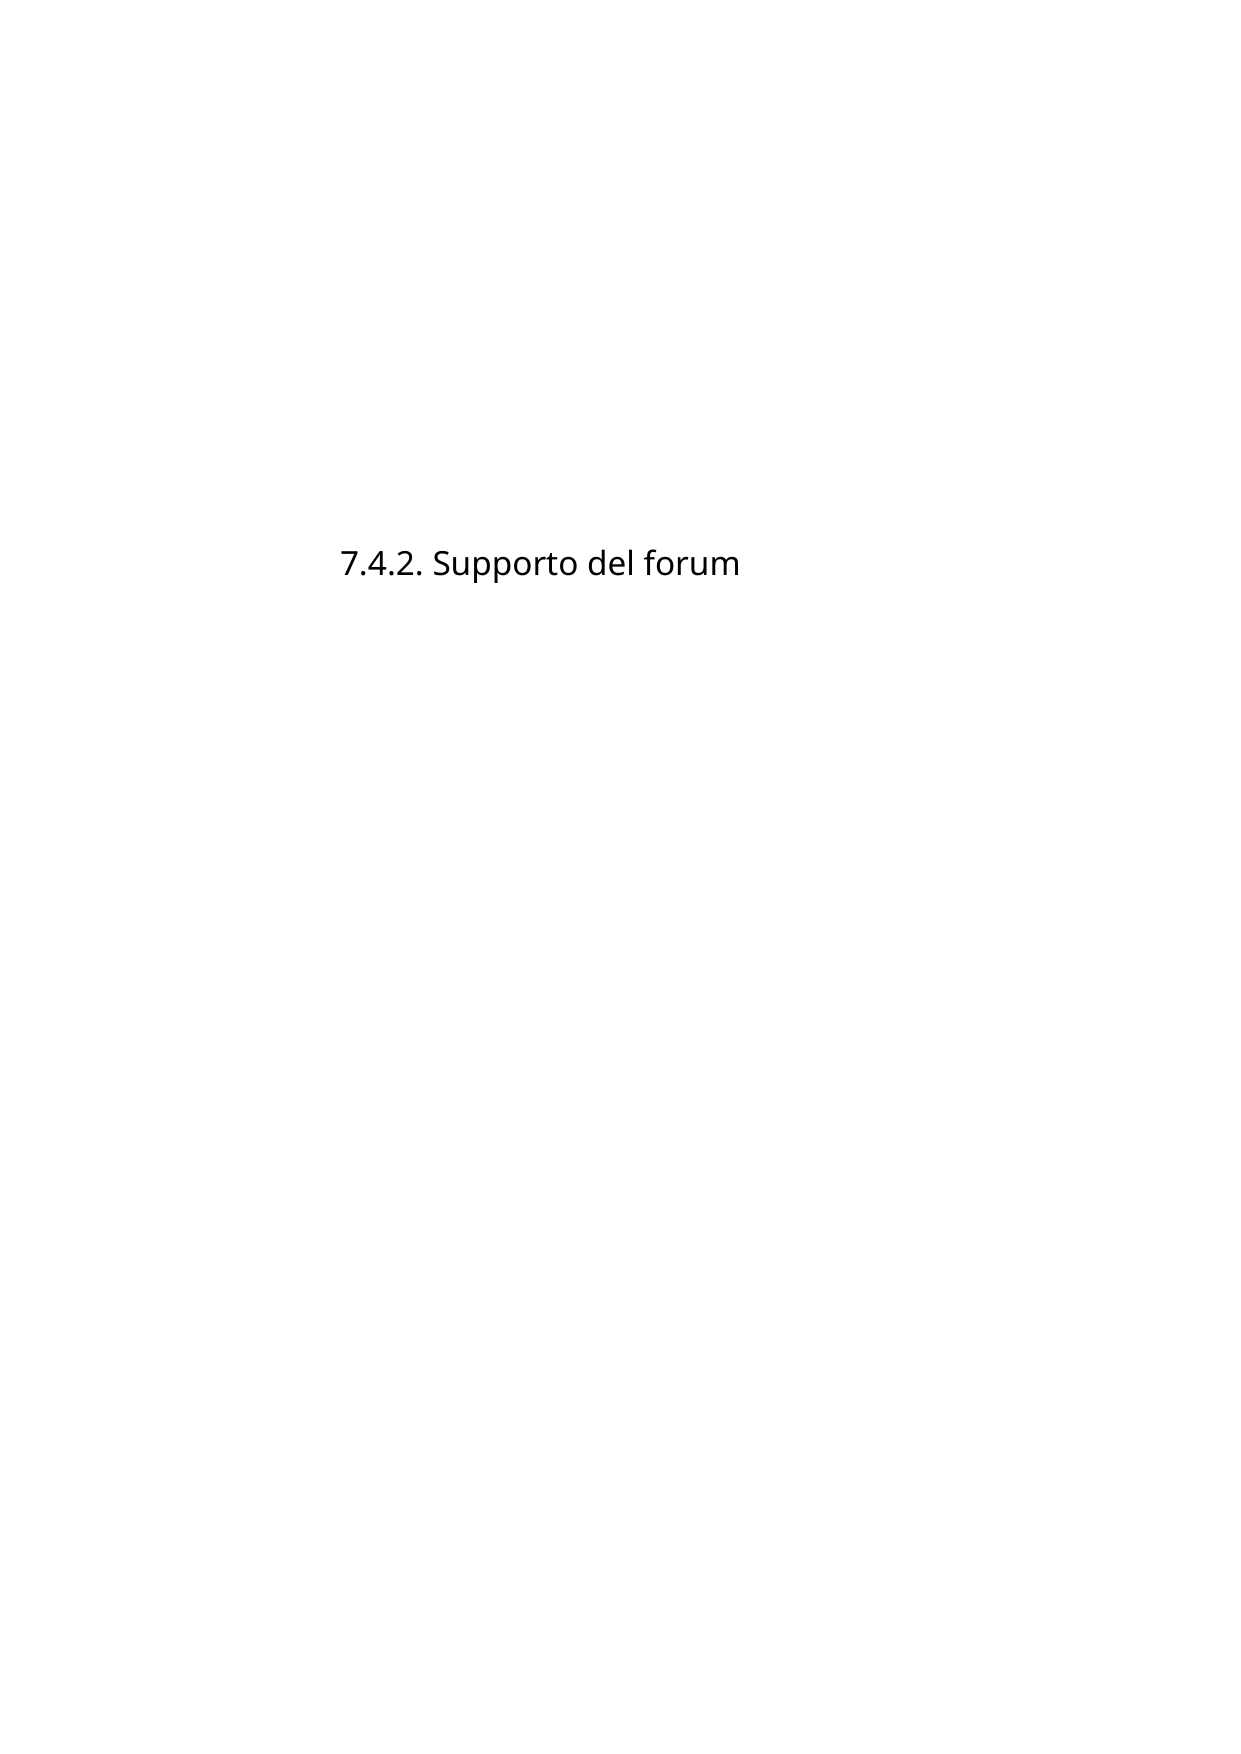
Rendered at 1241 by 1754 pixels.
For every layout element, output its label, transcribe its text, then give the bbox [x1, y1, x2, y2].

text 7.4.2. Supporto del forum [340, 540, 1122, 585]
